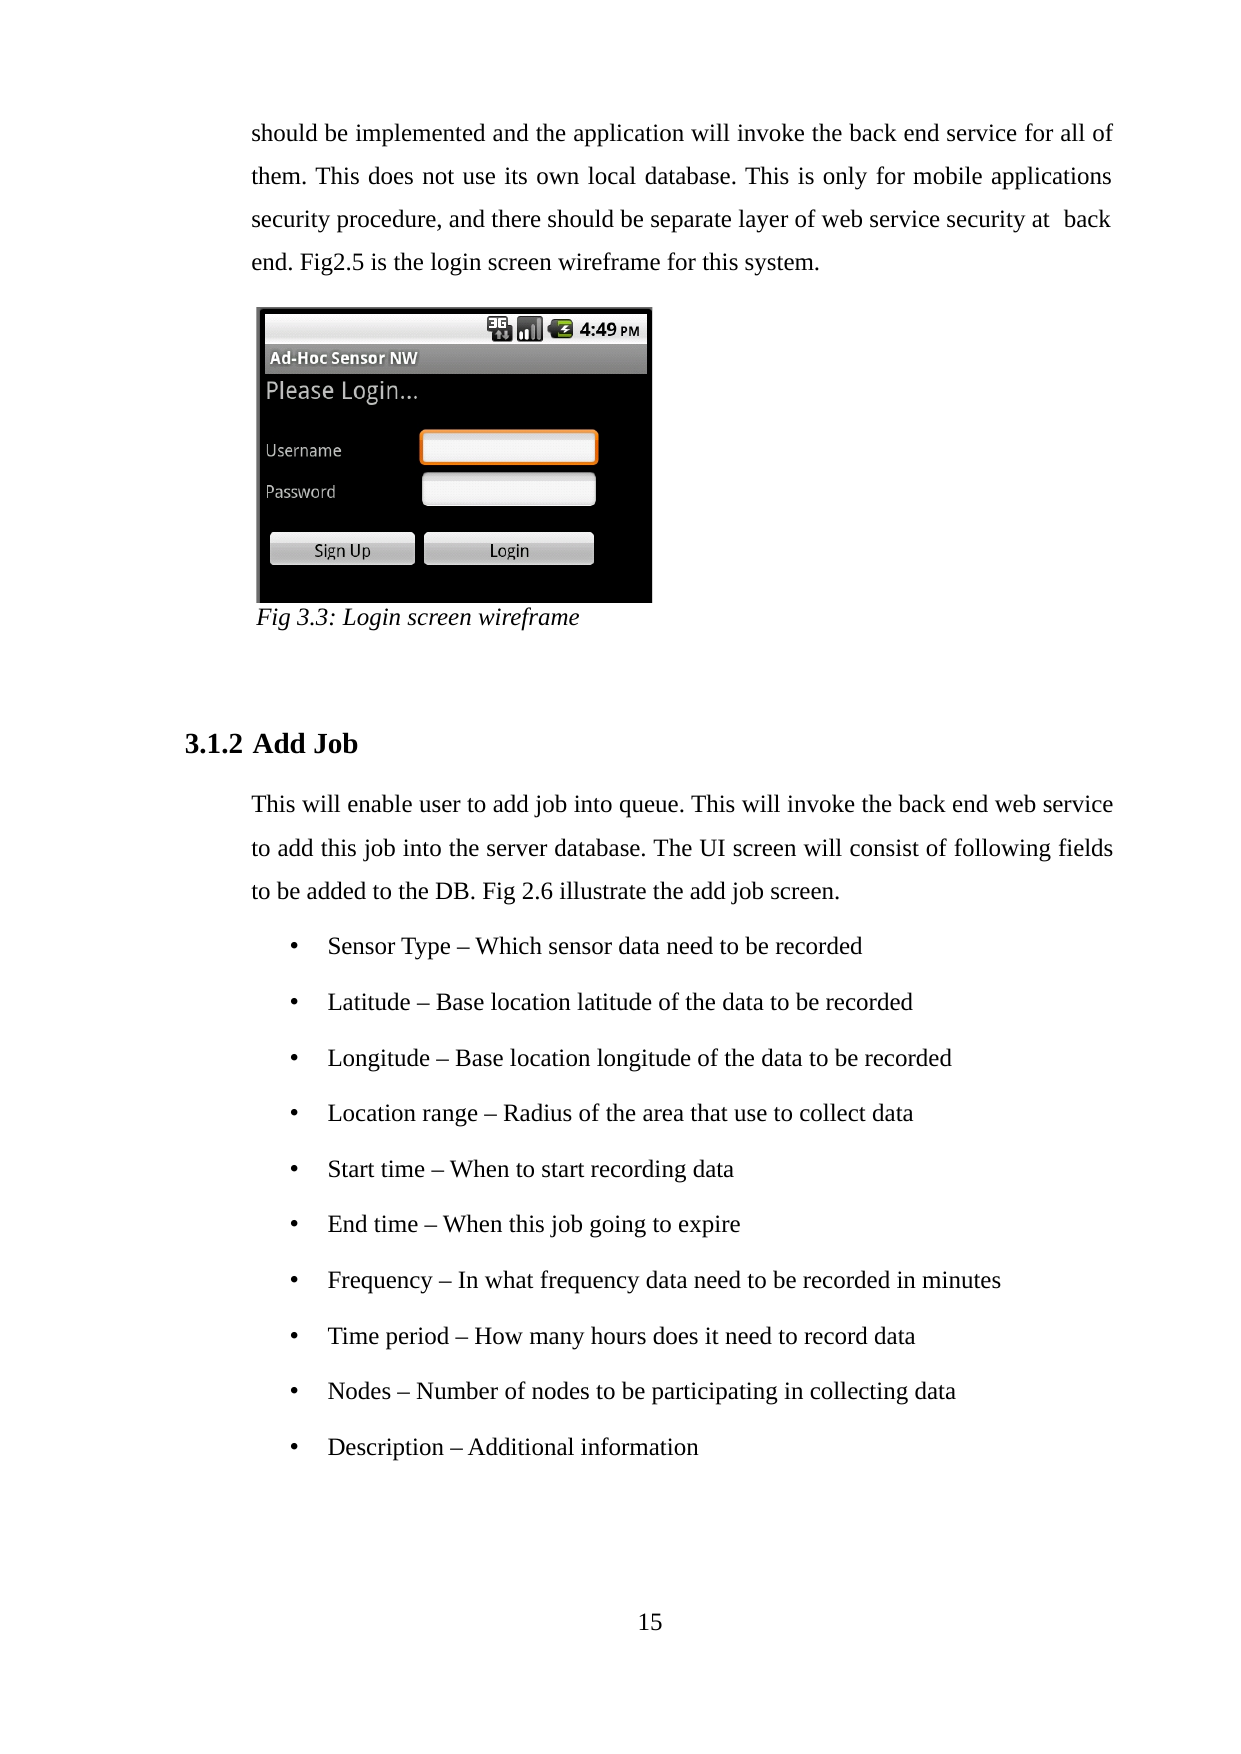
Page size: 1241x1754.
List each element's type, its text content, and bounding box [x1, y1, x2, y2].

list Time period – How many hours does it need to record data [290, 1321, 1122, 1349]
list Location range – Radius of the area that use to collect data [290, 1098, 1122, 1127]
text should be implemented and the application will invoke the back end service for all of them. This does not use its own local database. This is only for mobile applications security procedure, and there should be separate layer of web service security at back end. Fig2.5 is the login screen wireframe for this system. [177, 118, 1122, 276]
list Latitude – Base location latitude of the data to be recorded [290, 987, 1122, 1016]
list Frequency – In what frequency data need to be recorded in minutes [290, 1265, 1122, 1294]
picture [256, 307, 653, 603]
list Description – Additional information [290, 1432, 1122, 1461]
text Fig 3.3: Login screen wireframe [256, 603, 652, 631]
list End time – When this job going to expire [290, 1209, 1122, 1238]
list Longitude – Base location longitude of the data to be recorded [290, 1043, 1122, 1071]
subtitle Add Job [177, 726, 1122, 759]
list Nodes – Number of nodes to be participating in collecting data [290, 1376, 1122, 1405]
text This will enable user to add job into queue. This will invoke the back end web service to add this job into the server database. The UI screen will consist of following fields to be added to the DB. Fig 2.6 illustrate the add job screen. [177, 789, 1122, 904]
list Start time – When to start recording data [290, 1154, 1122, 1183]
list Sensor Type – Which sensor data need to be recorded [290, 931, 1122, 960]
